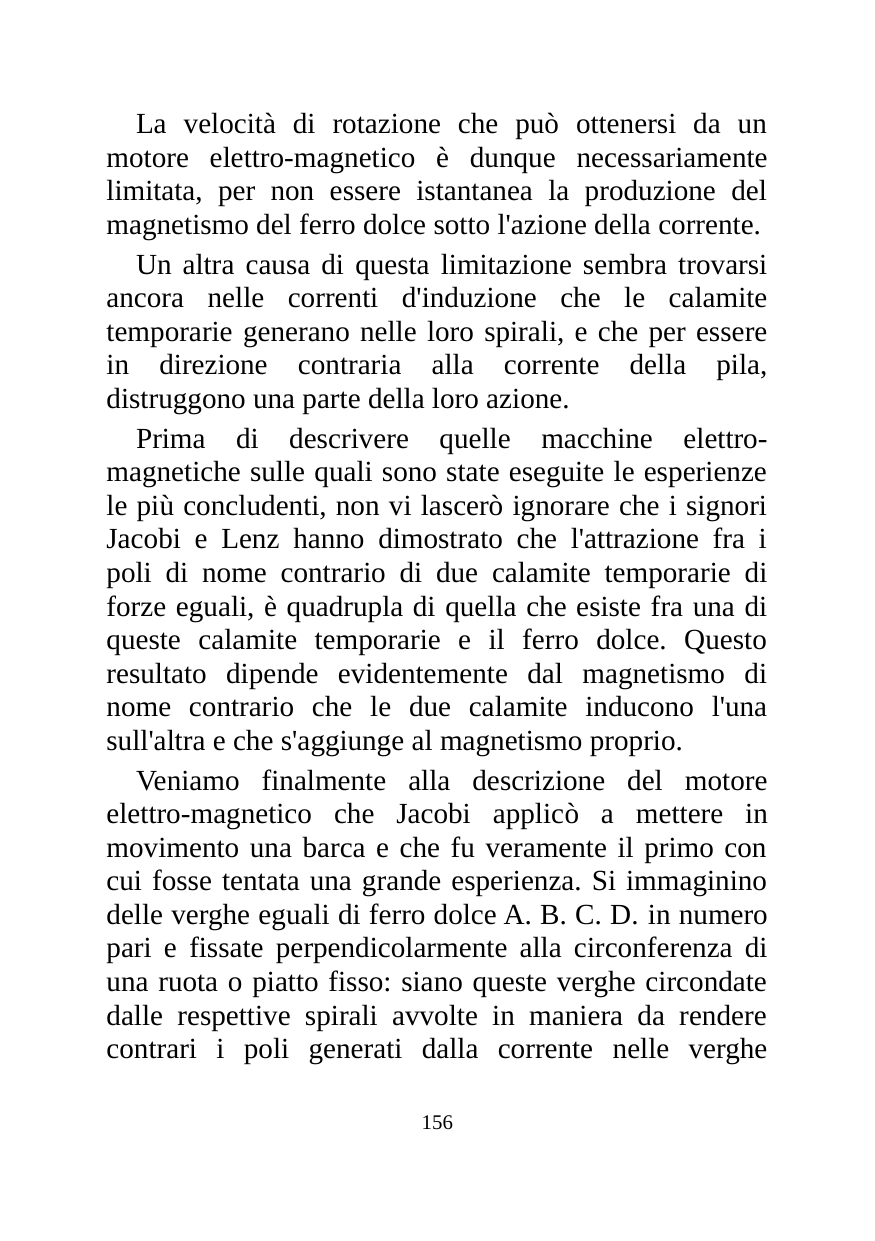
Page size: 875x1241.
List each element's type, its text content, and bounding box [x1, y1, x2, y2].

text Prima di descrivere quelle macchine elettro-magnetiche sulle quali sono state eseguite le esperienze le più concludenti, non vi lascerò ignorare che i signori Jacobi e Lenz hanno dimostrato che l'attrazione fra i poli di nome contrario di due calamite temporarie di forze eguali, è quadrupla di quella che esiste fra una di queste calamite temporarie e il ferro dolce. Questo resultato dipende evidentemente dal magnetismo di nome contrario che le due calamite inducono l'una sull'altra e che s'aggiunge al magnetismo proprio. [106, 421, 768, 756]
text Un altra causa di questa limitazione sembra trovarsi ancora nelle correnti d'induzione che le calamite temporarie generano nelle loro spirali, e che per essere in direzione contraria alla corrente della pila, distruggono una parte della loro azione. [106, 247, 768, 414]
text Veniamo finalmente alla descrizione del motore elettro-magnetico che Jacobi applicò a mettere in movimento una barca e che fu veramente il primo con cui fosse tentata una grande esperienza. Si immaginino delle verghe eguali di ferro dolce A. B. C. D. in numero pari e fissate perpendicolarmente alla circonferenza di una ruota o piatto fisso: siano queste verghe circondate dalle respettive spirali avvolte in maniera da rendere contrari i poli generati dalla corrente nelle verghe [106, 763, 768, 1065]
text La velocità di rotazione che può ottenersi da un motore elettro-magnetico è dunque necessariamente limitata, per non essere istantanea la produzione del magnetismo del ferro dolce sotto l'azione della corrente. [106, 106, 768, 240]
